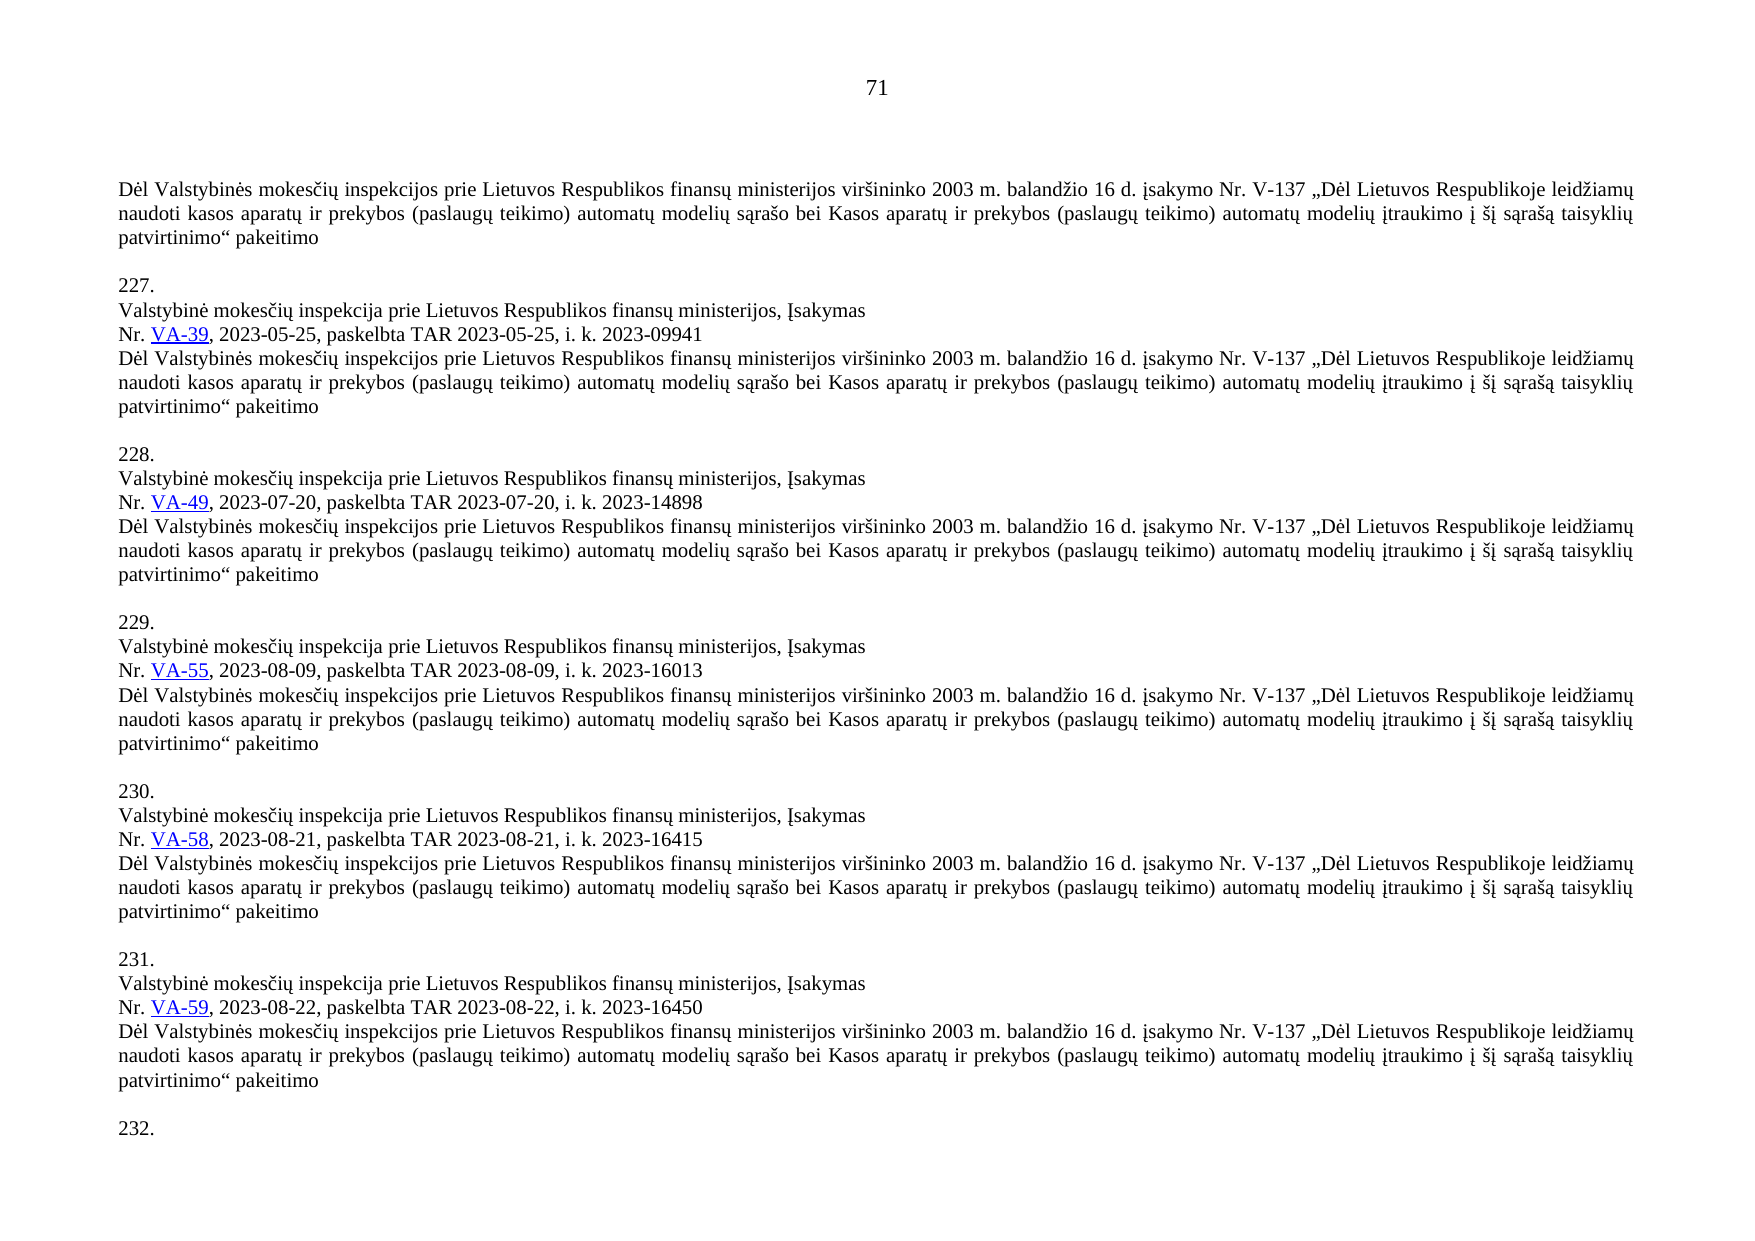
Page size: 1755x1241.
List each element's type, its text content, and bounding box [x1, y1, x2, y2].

text 227. [118, 273, 1636, 297]
text 230. [118, 779, 1636, 803]
text 228. [118, 442, 1636, 466]
text Dėl Valstybinės mokesčių inspekcijos prie Lietuvos Respublikos finansų ministerijos viršininko 2003 m. balandžio 16 d. įsakymo Nr. V-137 „Dėl Lietuvos Respublikoje leidžiamų naudoti kasos aparatų ir prekybos (paslaugų teikimo) automatų modelių sąrašo bei Kasos aparatų ir prekybos (paslaugų teikimo) automatų modelių įtraukimo į šį sąrašą taisyklių patvirtinimo“ pakeitimo [118, 1019, 1636, 1092]
text Nr. VA-39, 2023-05-25, paskelbta TAR 2023-05-25, i. k. 2023-09941 [118, 322, 1636, 346]
text Nr. VA-58, 2023-08-21, paskelbta TAR 2023-08-21, i. k. 2023-16415 [118, 827, 1636, 851]
text Dėl Valstybinės mokesčių inspekcijos prie Lietuvos Respublikos finansų ministerijos viršininko 2003 m. balandžio 16 d. įsakymo Nr. V-137 „Dėl Lietuvos Respublikoje leidžiamų naudoti kasos aparatų ir prekybos (paslaugų teikimo) automatų modelių sąrašo bei Kasos aparatų ir prekybos (paslaugų teikimo) automatų modelių įtraukimo į šį sąrašą taisyklių patvirtinimo“ pakeitimo [118, 346, 1636, 418]
text Dėl Valstybinės mokesčių inspekcijos prie Lietuvos Respublikos finansų ministerijos viršininko 2003 m. balandžio 16 d. įsakymo Nr. V-137 „Dėl Lietuvos Respublikoje leidžiamų naudoti kasos aparatų ir prekybos (paslaugų teikimo) automatų modelių sąrašo bei Kasos aparatų ir prekybos (paslaugų teikimo) automatų modelių įtraukimo į šį sąrašą taisyklių patvirtinimo“ pakeitimo [118, 177, 1636, 249]
text Valstybinė mokesčių inspekcija prie Lietuvos Respublikos finansų ministerijos, Įsakymas [118, 971, 1636, 995]
text Dėl Valstybinės mokesčių inspekcijos prie Lietuvos Respublikos finansų ministerijos viršininko 2003 m. balandžio 16 d. įsakymo Nr. V-137 „Dėl Lietuvos Respublikoje leidžiamų naudoti kasos aparatų ir prekybos (paslaugų teikimo) automatų modelių sąrašo bei Kasos aparatų ir prekybos (paslaugų teikimo) automatų modelių įtraukimo į šį sąrašą taisyklių patvirtinimo“ pakeitimo [118, 682, 1636, 755]
text Nr. VA-59, 2023-08-22, paskelbta TAR 2023-08-22, i. k. 2023-16450 [118, 995, 1636, 1019]
text Dėl Valstybinės mokesčių inspekcijos prie Lietuvos Respublikos finansų ministerijos viršininko 2003 m. balandžio 16 d. įsakymo Nr. V-137 „Dėl Lietuvos Respublikoje leidžiamų naudoti kasos aparatų ir prekybos (paslaugų teikimo) automatų modelių sąrašo bei Kasos aparatų ir prekybos (paslaugų teikimo) automatų modelių įtraukimo į šį sąrašą taisyklių patvirtinimo“ pakeitimo [118, 851, 1636, 923]
text Valstybinė mokesčių inspekcija prie Lietuvos Respublikos finansų ministerijos, Įsakymas [118, 466, 1636, 490]
text Dėl Valstybinės mokesčių inspekcijos prie Lietuvos Respublikos finansų ministerijos viršininko 2003 m. balandžio 16 d. įsakymo Nr. V-137 „Dėl Lietuvos Respublikoje leidžiamų naudoti kasos aparatų ir prekybos (paslaugų teikimo) automatų modelių sąrašo bei Kasos aparatų ir prekybos (paslaugų teikimo) automatų modelių įtraukimo į šį sąrašą taisyklių patvirtinimo“ pakeitimo [118, 514, 1636, 586]
text Valstybinė mokesčių inspekcija prie Lietuvos Respublikos finansų ministerijos, Įsakymas [118, 297, 1636, 322]
text Nr. VA-49, 2023-07-20, paskelbta TAR 2023-07-20, i. k. 2023-14898 [118, 490, 1636, 514]
text Valstybinė mokesčių inspekcija prie Lietuvos Respublikos finansų ministerijos, Įsakymas [118, 803, 1636, 827]
text 229. [118, 610, 1636, 634]
text 232. [118, 1116, 1636, 1140]
text Valstybinė mokesčių inspekcija prie Lietuvos Respublikos finansų ministerijos, Įsakymas [118, 634, 1636, 658]
text Nr. VA-55, 2023-08-09, paskelbta TAR 2023-08-09, i. k. 2023-16013 [118, 658, 1636, 682]
text 231. [118, 947, 1636, 971]
